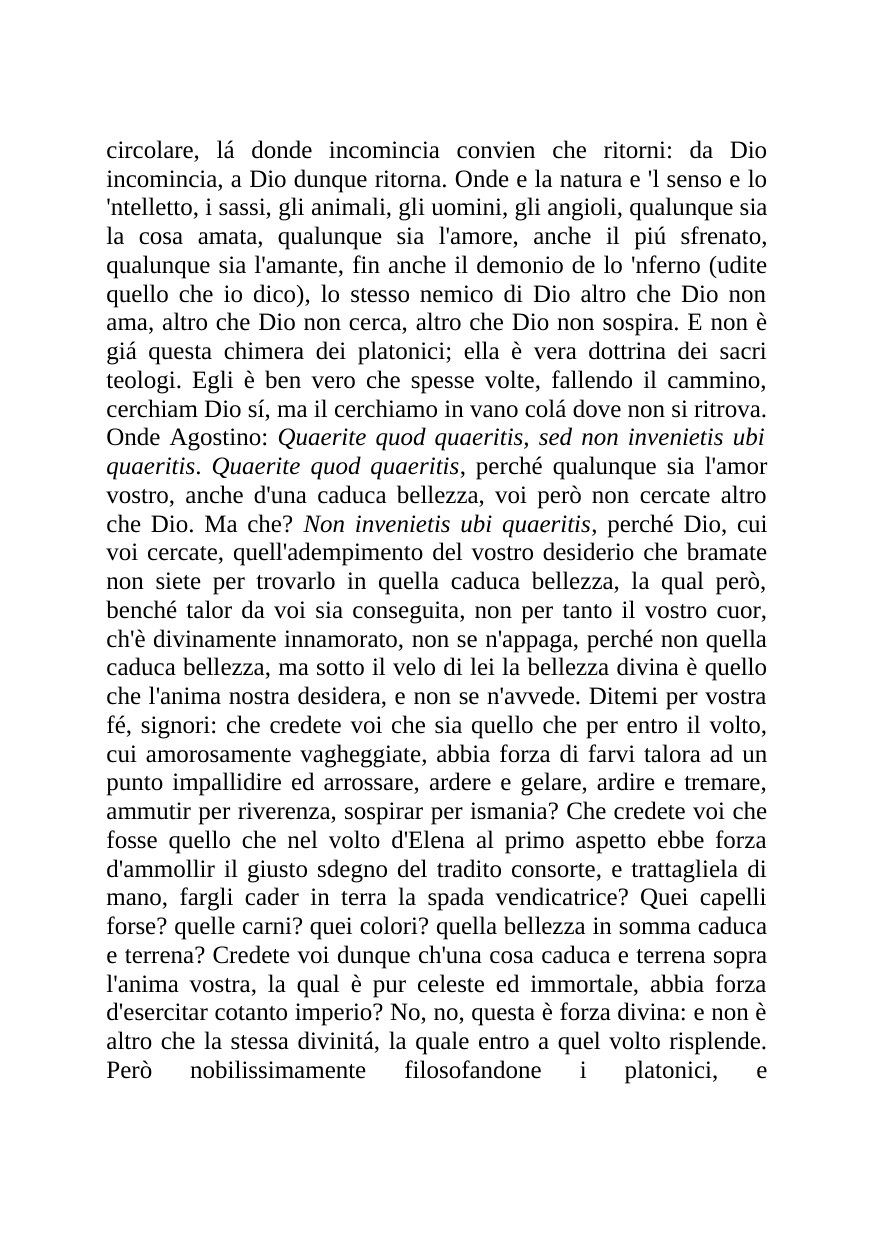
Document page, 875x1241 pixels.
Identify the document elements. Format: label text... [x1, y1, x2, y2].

text circolare, lá donde incomincia convien che ritorni: da Dio incomincia, a Dio dunque ritorna. Onde e la natura e 'l senso e lo 'ntelletto, i sassi, gli animali, gli uomini, gli angioli, qualunque sia la cosa amata, qualunque sia l'amore, anche il piú sfrenato, qualunque sia l'amante, fin anche il demonio de lo 'nferno (udite quello che io dico), lo stesso nemico di Dio altro che Dio non ama, altro che Dio non cerca, altro che Dio non sospira. E non è giá questa chimera dei platonici; ella è vera dottrina dei sacri teologi. Egli è ben vero che spesse volte, fallendo il cammino, cerchiam Dio sí, ma il cerchiamo in vano colá dove non si ritrova. Onde Agostino: Quaerite quod quaeritis, sed non invenietis ubi quaeritis. Quaerite quod quaeritis, perché qualunque sia l'amor vostro, anche d'una caduca bellezza, voi però non cercate altro che Dio. Ma che? Non invenietis ubi quaeritis, perché Dio, cui voi cercate, quell'adempimento del vostro desiderio che bramate non siete per trovarlo in quella caduca bellezza, la qual però, benché talor da voi sia conseguita, non per tanto il vostro cuor, ch'è divinamente innamorato, non se n'appaga, perché non quella caduca bellezza, ma sotto il velo di lei la bellezza divina è quello che l'anima nostra desidera, e non se n'avvede. Ditemi per vostra fé, signori: che credete voi che sia quello che per entro il volto, cui amorosamente vagheggiate, abbia forza di farvi talora ad un punto impallidire ed arrossare, ardere e gelare, ardire e tremare, ammutir per riverenza, sospirar per ismania? Che credete voi che fosse quello che nel volto d'Elena al primo aspetto ebbe forza d'ammollir il giusto sdegno del tradito consorte, e trattagliela di mano, fargli cader in terra la spada vendicatrice? Quei capelli forse? quelle carni? quei colori? quella bellezza in somma caduca e terrena? Credete voi dunque ch'una cosa caduca e terrena sopra l'anima vostra, la qual è pur celeste ed immortale, abbia forza d'esercitar cotanto imperio? No, no, questa è forza divina: e non è altro che la stessa divinitá, la quale entro a quel volto risplende. Però nobilissimamente filosofandone i platonici, e [106, 135, 768, 1084]
